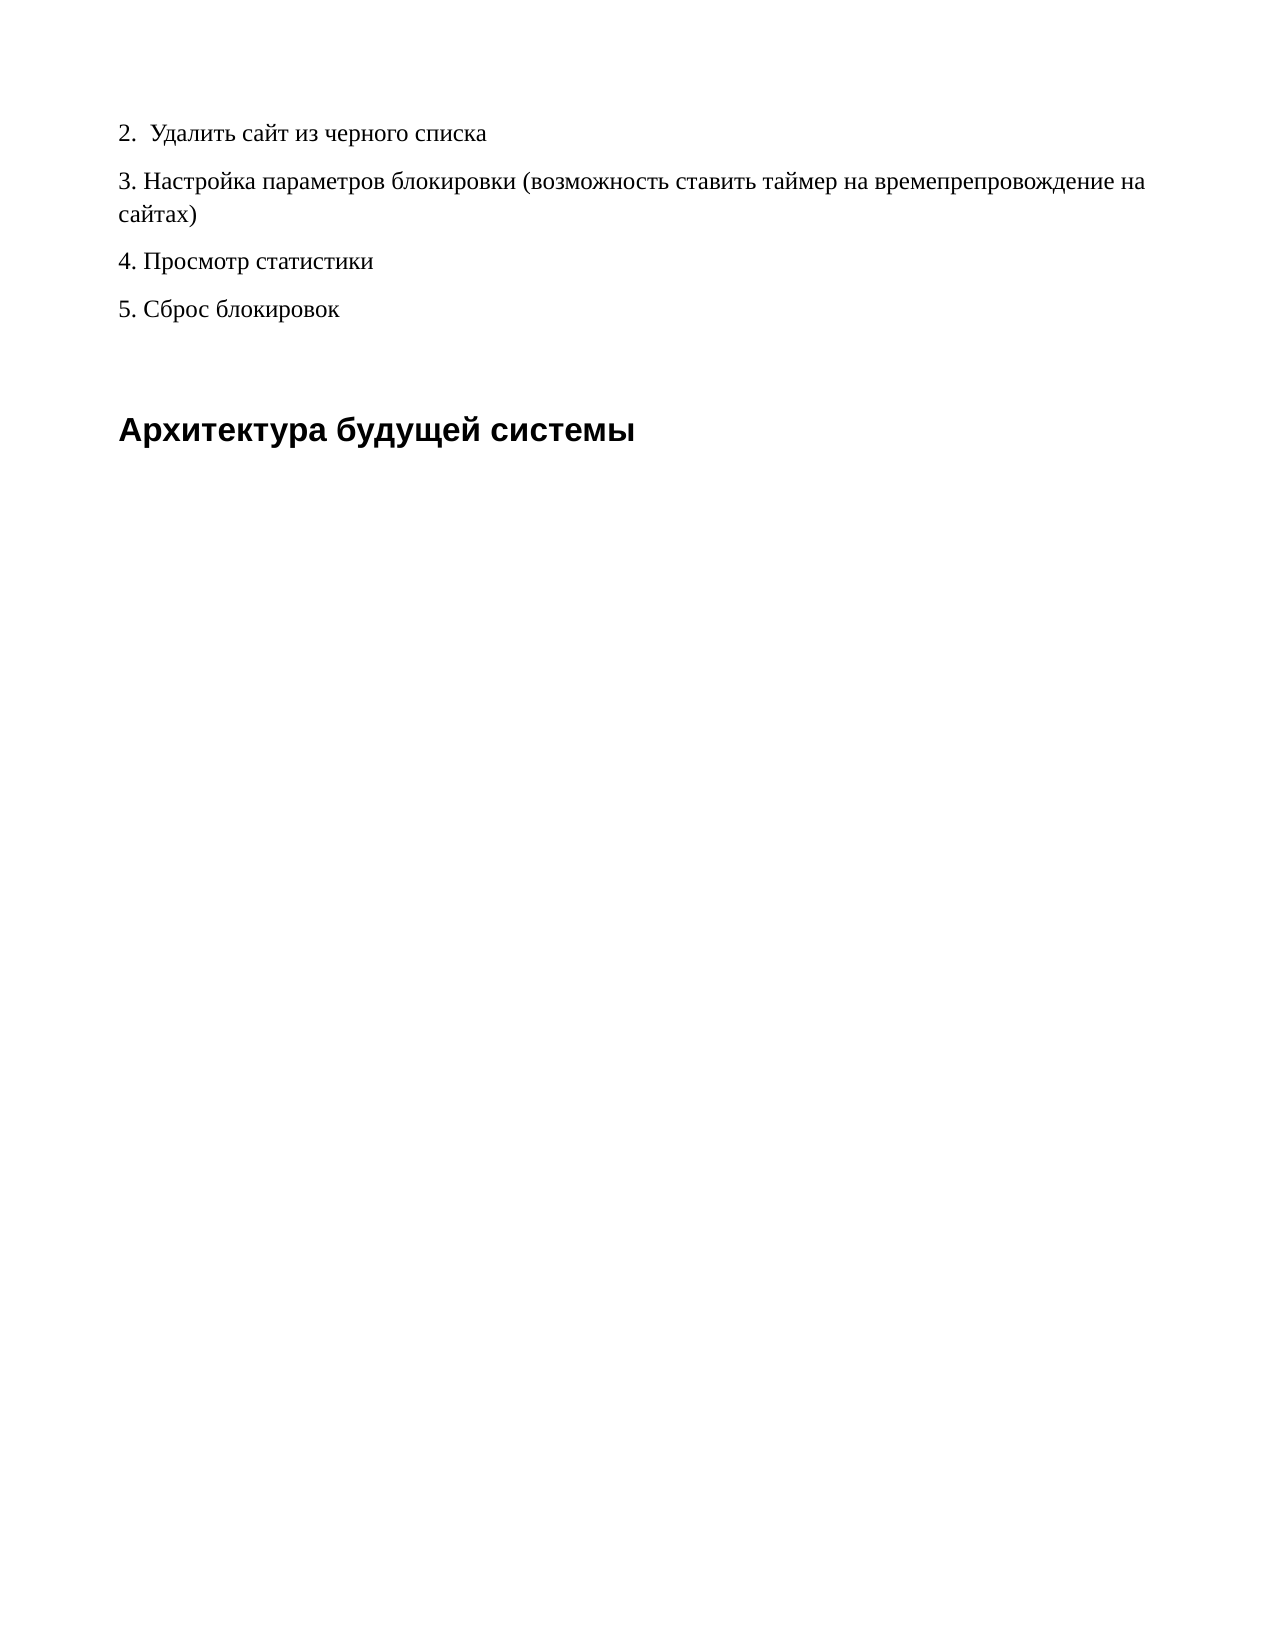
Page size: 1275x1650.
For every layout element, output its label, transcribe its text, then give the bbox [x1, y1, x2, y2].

text 3. Настройка параметров блокировки (возможность ставить таймер на времепрепровождение на сайтах) [118, 166, 1157, 227]
text 2. Удалить сайт из черного списка [118, 118, 1157, 147]
subtitle Архитектура будущей системы [118, 410, 1157, 448]
text 5. Сброс блокировок [118, 294, 1157, 323]
text 4. Просмотр статистики [118, 246, 1157, 275]
